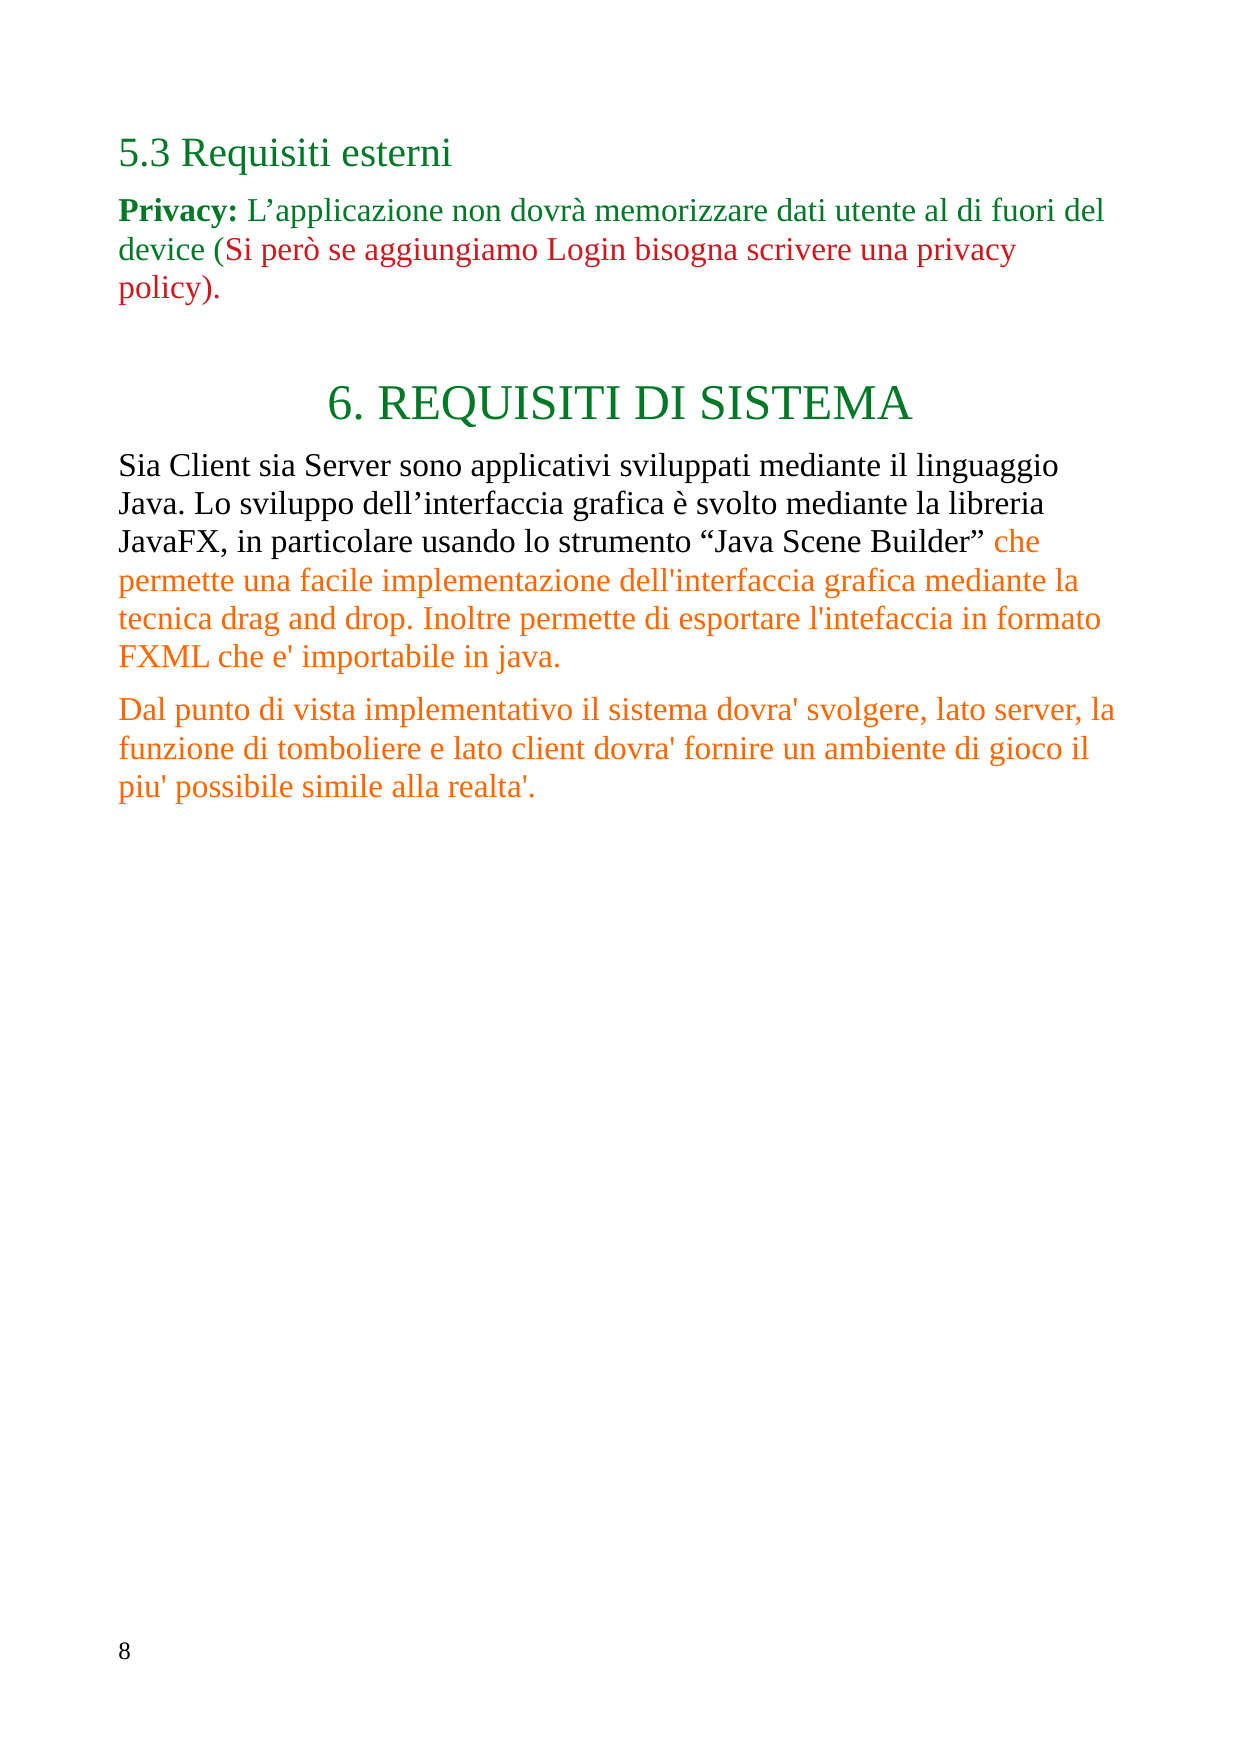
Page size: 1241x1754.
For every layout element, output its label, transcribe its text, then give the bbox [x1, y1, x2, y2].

text Sia Client sia Server sono applicativi sviluppati mediante il linguaggio Java. Lo sviluppo dell’interfaccia grafica è svolto mediante la libreria JavaFX, in particolare usando lo strumento “Java Scene Builder” che permette una facile implementazione dell'interfaccia grafica mediante la tecnica drag and drop. Inoltre permette di esportare l'intefaccia in formato FXML che e' importabile in java. [118, 445, 1122, 675]
text Dal punto di vista implementativo il sistema dovra' svolgere, lato server, la funzione di tomboliere e lato client dovra' fornire un ambiente di gioco il piu' possibile simile alla realta'. [118, 689, 1122, 804]
text 5.3 Requisiti esterni [118, 128, 1122, 176]
text Privacy: L’applicazione non dovrà memorizzare dati utente al di fuori del device (Si però se aggiungiamo Login bisogna scrivere una privacy policy). [118, 190, 1122, 305]
text 6. REQUISITI DI SISTEMA [118, 373, 1122, 430]
